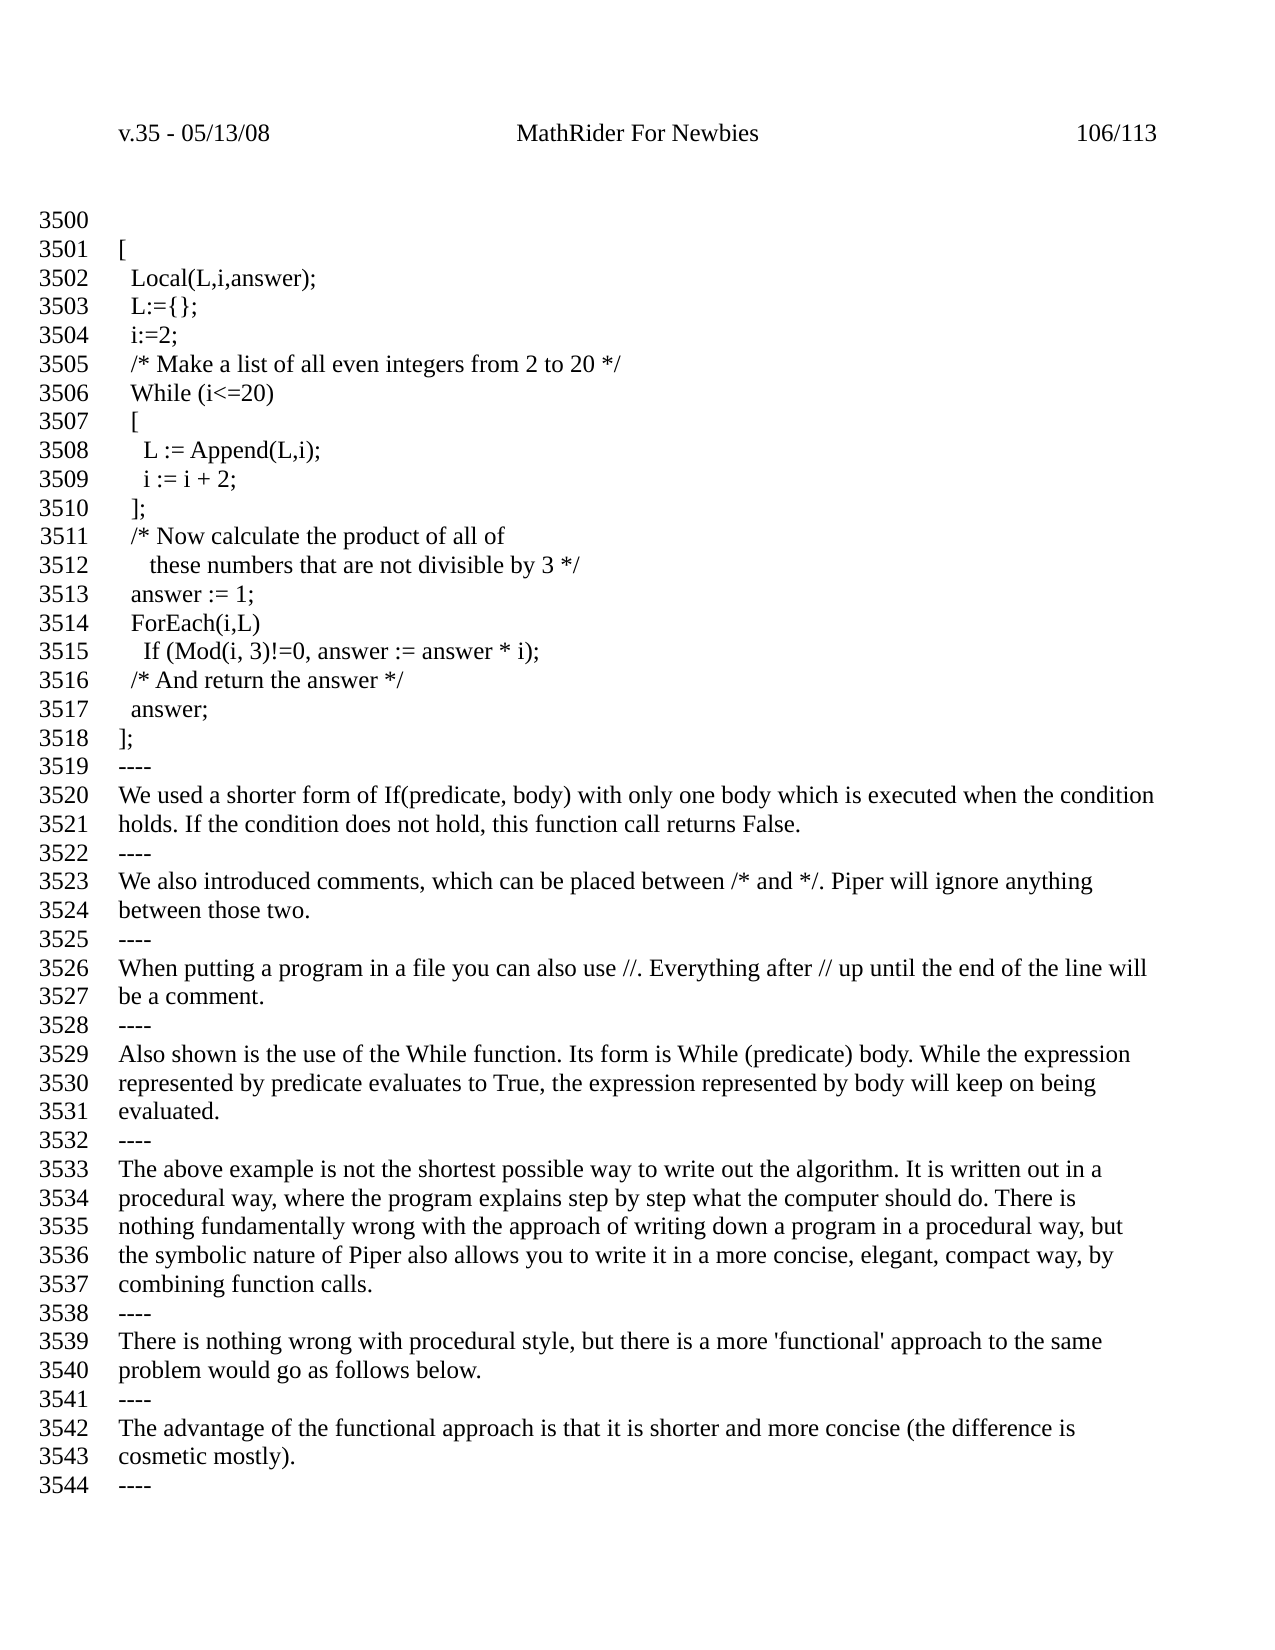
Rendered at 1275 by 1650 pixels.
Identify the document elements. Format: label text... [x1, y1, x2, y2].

text answer := 1; [118, 579, 1157, 608]
text When putting a program in a file you can also use //. Everything after // up until the end of the line will be a comment. [118, 953, 1157, 1010]
text ---- [118, 1384, 1157, 1413]
text The advantage of the functional approach is that it is shorter and more concise (the difference is cosmetic mostly). [118, 1413, 1157, 1470]
text We used a shorter form of If(predicate, body) with only one body which is executed when the condition holds. If the condition does not hold, this function call returns False. [118, 780, 1157, 838]
text these numbers that are not divisible by 3 */ [118, 550, 1157, 579]
text Local(L,i,answer); [118, 263, 1157, 291]
text ---- [118, 1470, 1157, 1499]
text ---- [118, 1298, 1157, 1326]
text L := Append(L,i); [118, 435, 1157, 464]
text While (i<=20) [118, 378, 1157, 406]
text ---- [118, 924, 1157, 953]
text answer; [118, 694, 1157, 723]
text [ [118, 234, 1157, 263]
text i:=2; [118, 320, 1157, 349]
text ---- [118, 1125, 1157, 1154]
text We also introduced comments, which can be placed between /* and */. Piper will ignore anything between those two. [118, 866, 1157, 924]
text i := i + 2; [118, 464, 1157, 493]
text L:={}; [118, 291, 1157, 320]
text [ [118, 406, 1157, 435]
text ]; [118, 723, 1157, 751]
text ---- [118, 1010, 1157, 1039]
text /* Make a list of all even integers from 2 to 20 */ [118, 349, 1157, 378]
text There is nothing wrong with procedural style, but there is a more 'functional' approach to the same problem would go as follows below. [118, 1326, 1157, 1384]
text If (Mod(i, 3)!=0, answer := answer * i); [118, 636, 1157, 665]
text ---- [118, 751, 1157, 780]
text ---- [118, 838, 1157, 866]
text /* Now calculate the product of all of [118, 521, 1157, 550]
text ForEach(i,L) [118, 608, 1157, 636]
text /* And return the answer */ [118, 665, 1157, 694]
text The above example is not the shortest possible way to write out the algorithm. It is written out in a procedural way, where the program explains step by step what the computer should do. There is nothing fundamentally wrong with the approach of writing down a program in a procedural way, but the symbolic nature of Piper also allows you to write it in a more concise, elegant, compact way, by combining function calls. [118, 1154, 1157, 1298]
text ]; [118, 493, 1157, 521]
text Also shown is the use of the While function. Its form is While (predicate) body. While the expression represented by predicate evaluates to True, the expression represented by body will keep on being evaluated. [118, 1039, 1157, 1125]
